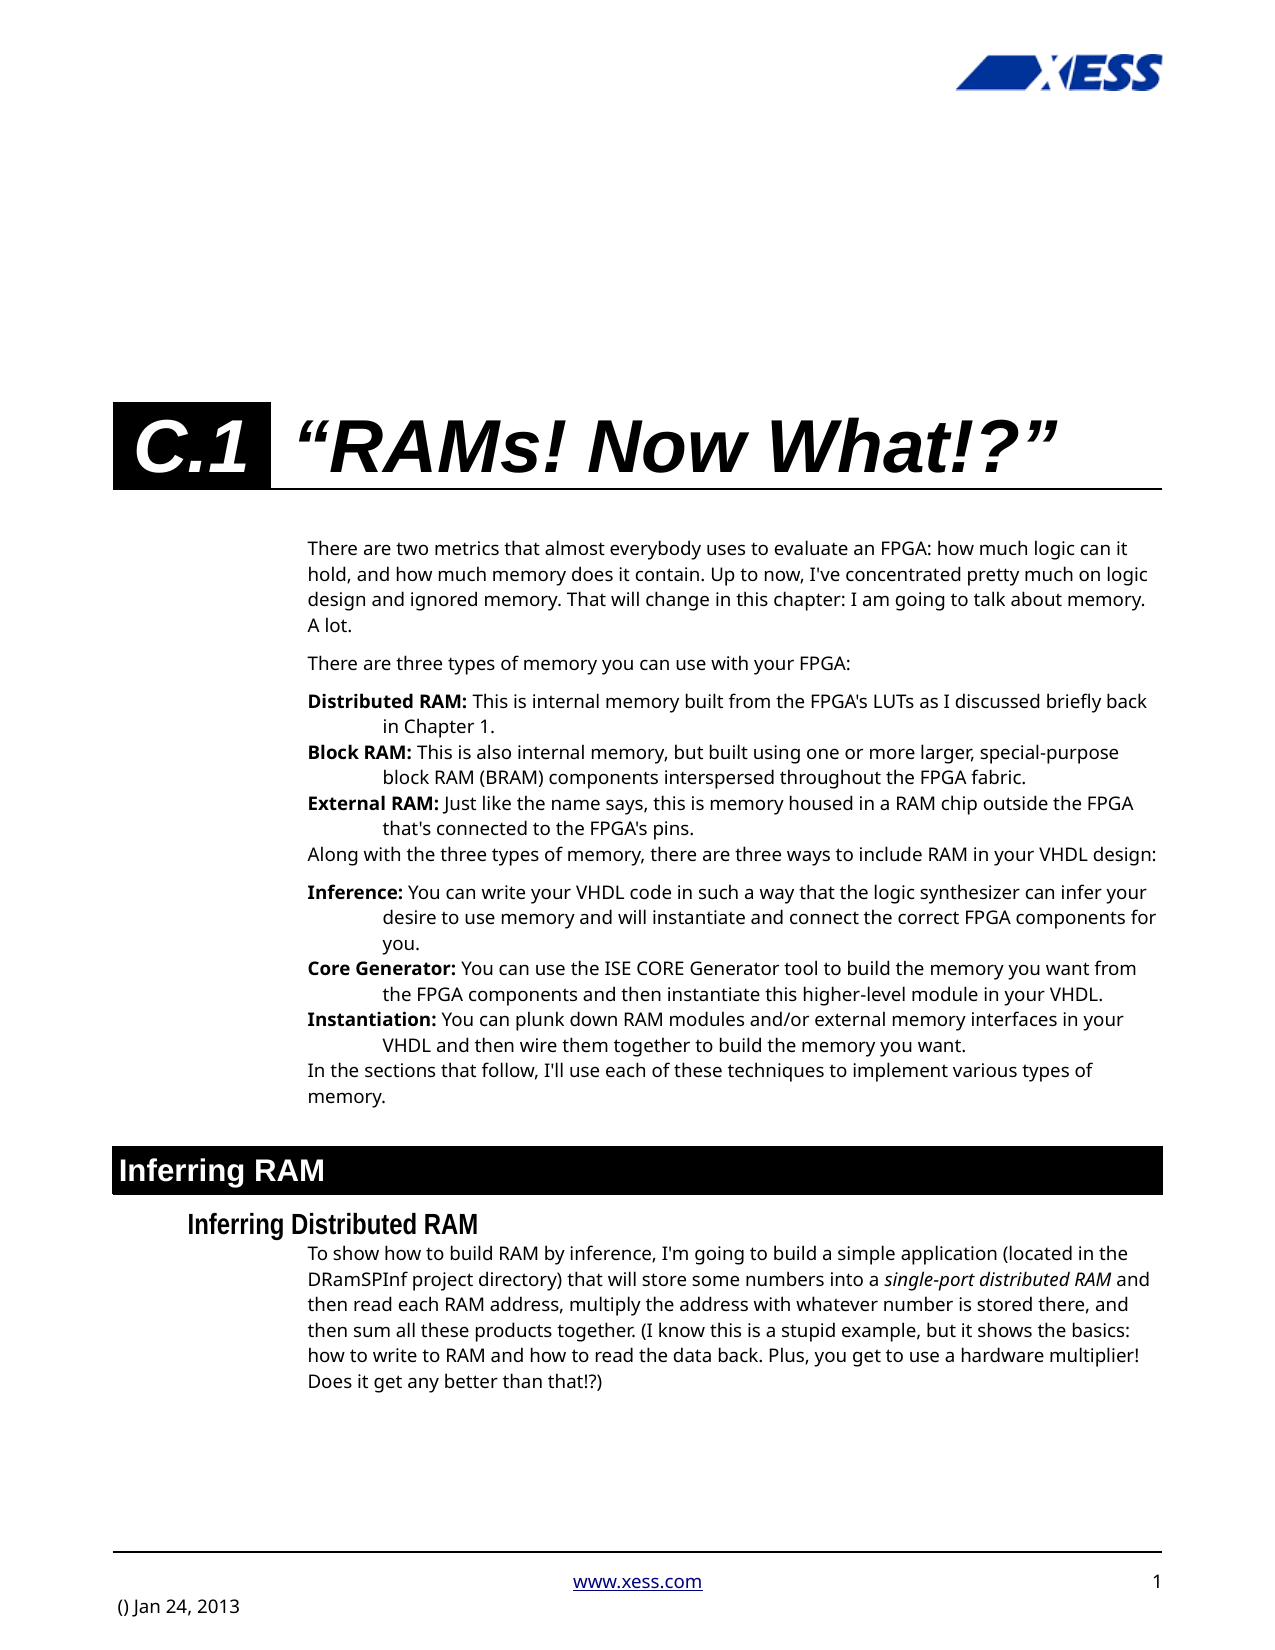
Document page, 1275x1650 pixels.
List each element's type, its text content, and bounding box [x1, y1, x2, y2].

text Core Generator: You can use the ISE CORE Generator tool to build the memory you want from the FPGA components and then instantiate this higher-level module in your VHDL. [307, 956, 1162, 1007]
text In the sections that follow, I'll use each of these techniques to implement various types of memory. [307, 1058, 1162, 1109]
text To show how to build RAM by inference, I'm going to build a simple application (located in the DRamSPInf project directory) that will store some numbers into a single-port distributed RAM and then read each RAM address, multiply the address with whatever number is stored there, and then sum all these products together. (I know this is a stupid example, but it shows the basics: how to write to RAM and how to read the data back. Plus, you get to use a hardware multiplier! Does it get any better than that!?) [307, 1240, 1162, 1393]
picture [955, 54, 1163, 91]
text Along with the three types of memory, there are three ways to include RAM in your VHDL design: [307, 841, 1162, 867]
text Instantiation: You can plunk down RAM modules and/or external memory interfaces in your VHDL and then wire them together to build the memory you want. [307, 1007, 1162, 1058]
text There are three types of memory you can use with your FPGA: [307, 650, 1162, 675]
text Distributed RAM: This is internal memory built from the FPGA's LUTs as I discussed briefly back in Chapter 1. [307, 688, 1162, 739]
text External RAM: Just like the name says, this is memory housed in a RAM chip outside the FPGA that's connected to the FPGA's pins. [307, 790, 1162, 841]
subtitle “RAMs! Now What!?” [271, 402, 1162, 488]
text There are two metrics that almost everybody uses to evaluate an FPGA: how much logic can it hold, and how much memory does it contain. Up to now, I've concentrated pretty much on logic design and ignored memory. That will change in this chapter: I am going to talk about memory. A lot. [307, 535, 1162, 637]
subtitle Inferring RAM [114, 1147, 1162, 1194]
text Inference: You can write your VHDL code in such a way that the logic synthesizer can infer your desire to use memory and will instantiate and connect the correct FPGA components for you. [307, 879, 1162, 956]
text Block RAM: This is also internal memory, but built using one or more larger, special-purpose block RAM (BRAM) components interspersed throughout the FPGA fabric. [307, 739, 1162, 790]
subtitle Inferring Distributed RAM [187, 1207, 1162, 1240]
